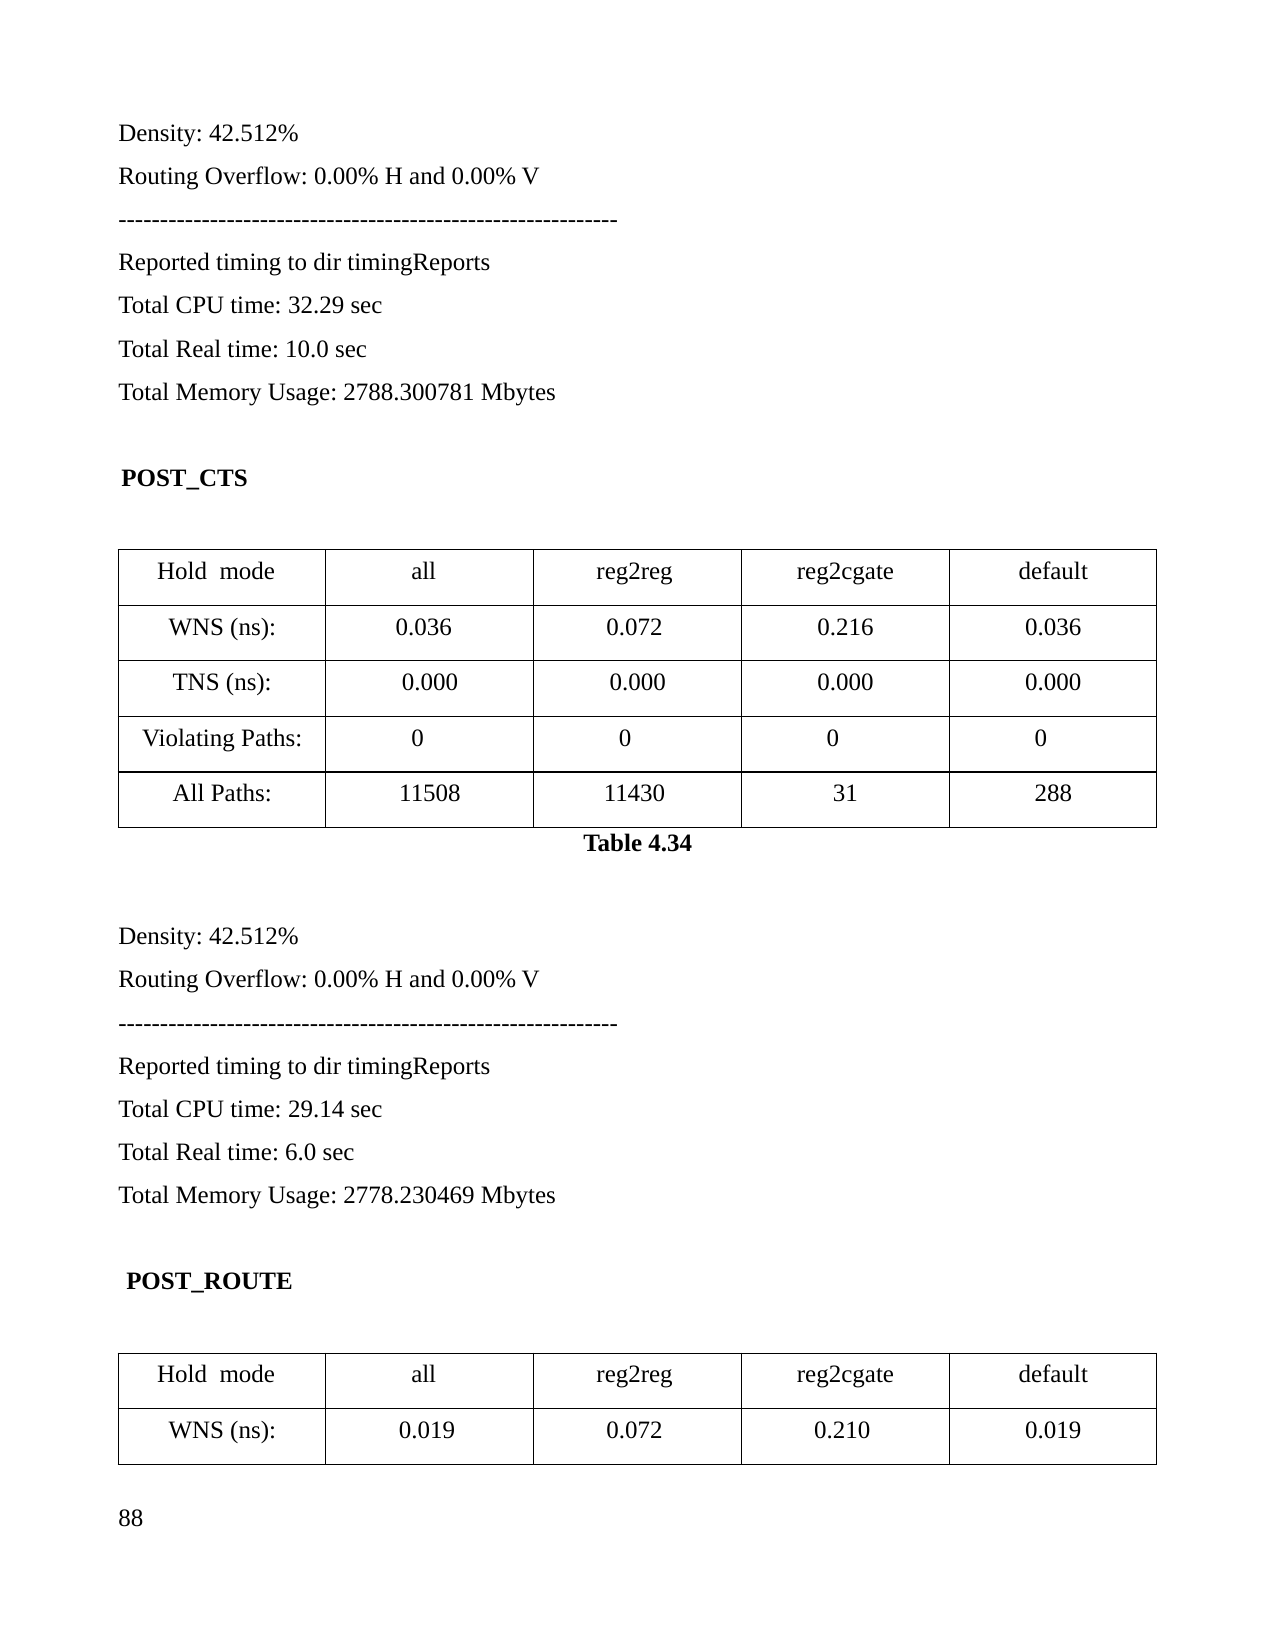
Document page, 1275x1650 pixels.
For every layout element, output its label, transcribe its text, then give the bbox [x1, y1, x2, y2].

table_cell 11508 [326, 773, 533, 827]
table_header Hold mode [119, 1354, 325, 1408]
table_header default [950, 550, 1156, 605]
table_cell WNS (ns): [119, 606, 325, 660]
text Routing Overflow: 0.00% H and 0.00% V [118, 161, 1157, 190]
table_cell 288 [950, 773, 1156, 827]
text Density: 42.512% [118, 118, 1157, 147]
table_cell 0.000 [326, 661, 533, 716]
table_cell Violating Paths: [119, 717, 325, 771]
text POST_CTS [118, 463, 1157, 492]
table_cell TNS (ns): [119, 661, 325, 716]
table_cell 0 [326, 717, 533, 771]
table_cell 0.000 [950, 661, 1156, 716]
table_cell 0.000 [534, 661, 741, 716]
table_cell 0.210 [742, 1409, 949, 1464]
text Total Real time: 6.0 sec [118, 1137, 1157, 1166]
table_cell 31 [742, 773, 949, 827]
table_cell 0.000 [742, 661, 949, 716]
text Routing Overflow: 0.00% H and 0.00% V [118, 964, 1157, 993]
table_cell WNS (ns): [119, 1409, 325, 1464]
text POST_ROUTE [118, 1266, 1157, 1295]
table_cell 11430 [534, 773, 741, 827]
table_header default [950, 1354, 1156, 1408]
text Table 4.34 [118, 828, 1157, 857]
table_cell 0.036 [950, 606, 1156, 660]
table_cell 0.019 [950, 1409, 1156, 1464]
text Density: 42.512% [118, 921, 1157, 950]
text ------------------------------------------------------------ [118, 1008, 1157, 1036]
table_cell 0.072 [534, 1409, 741, 1464]
table_cell 0 [534, 717, 741, 771]
text Total CPU time: 29.14 sec [118, 1094, 1157, 1123]
table_header all [326, 1354, 533, 1408]
table_cell All Paths: [119, 773, 325, 827]
table_header reg2reg [534, 550, 741, 605]
text Reported timing to dir timingReports [118, 247, 1157, 276]
table_header all [326, 550, 533, 605]
table_cell 0.072 [534, 606, 741, 660]
table_cell 0 [742, 717, 949, 771]
text ------------------------------------------------------------ [118, 204, 1157, 233]
table_cell 0 [950, 717, 1156, 771]
text Total Memory Usage: 2778.230469 Mbytes [118, 1180, 1157, 1209]
text Total CPU time: 32.29 sec [118, 291, 1157, 319]
table_header reg2reg [534, 1354, 741, 1408]
table_header reg2cgate [742, 1354, 949, 1408]
text Total Memory Usage: 2788.300781 Mbytes [118, 377, 1157, 406]
table_header Hold mode [119, 550, 325, 605]
table_cell 0.019 [326, 1409, 533, 1464]
text Reported timing to dir timingReports [118, 1051, 1157, 1079]
table_cell 0.036 [326, 606, 533, 660]
text Total Real time: 10.0 sec [118, 334, 1157, 362]
table_header reg2cgate [742, 550, 949, 605]
table_cell 0.216 [742, 606, 949, 660]
